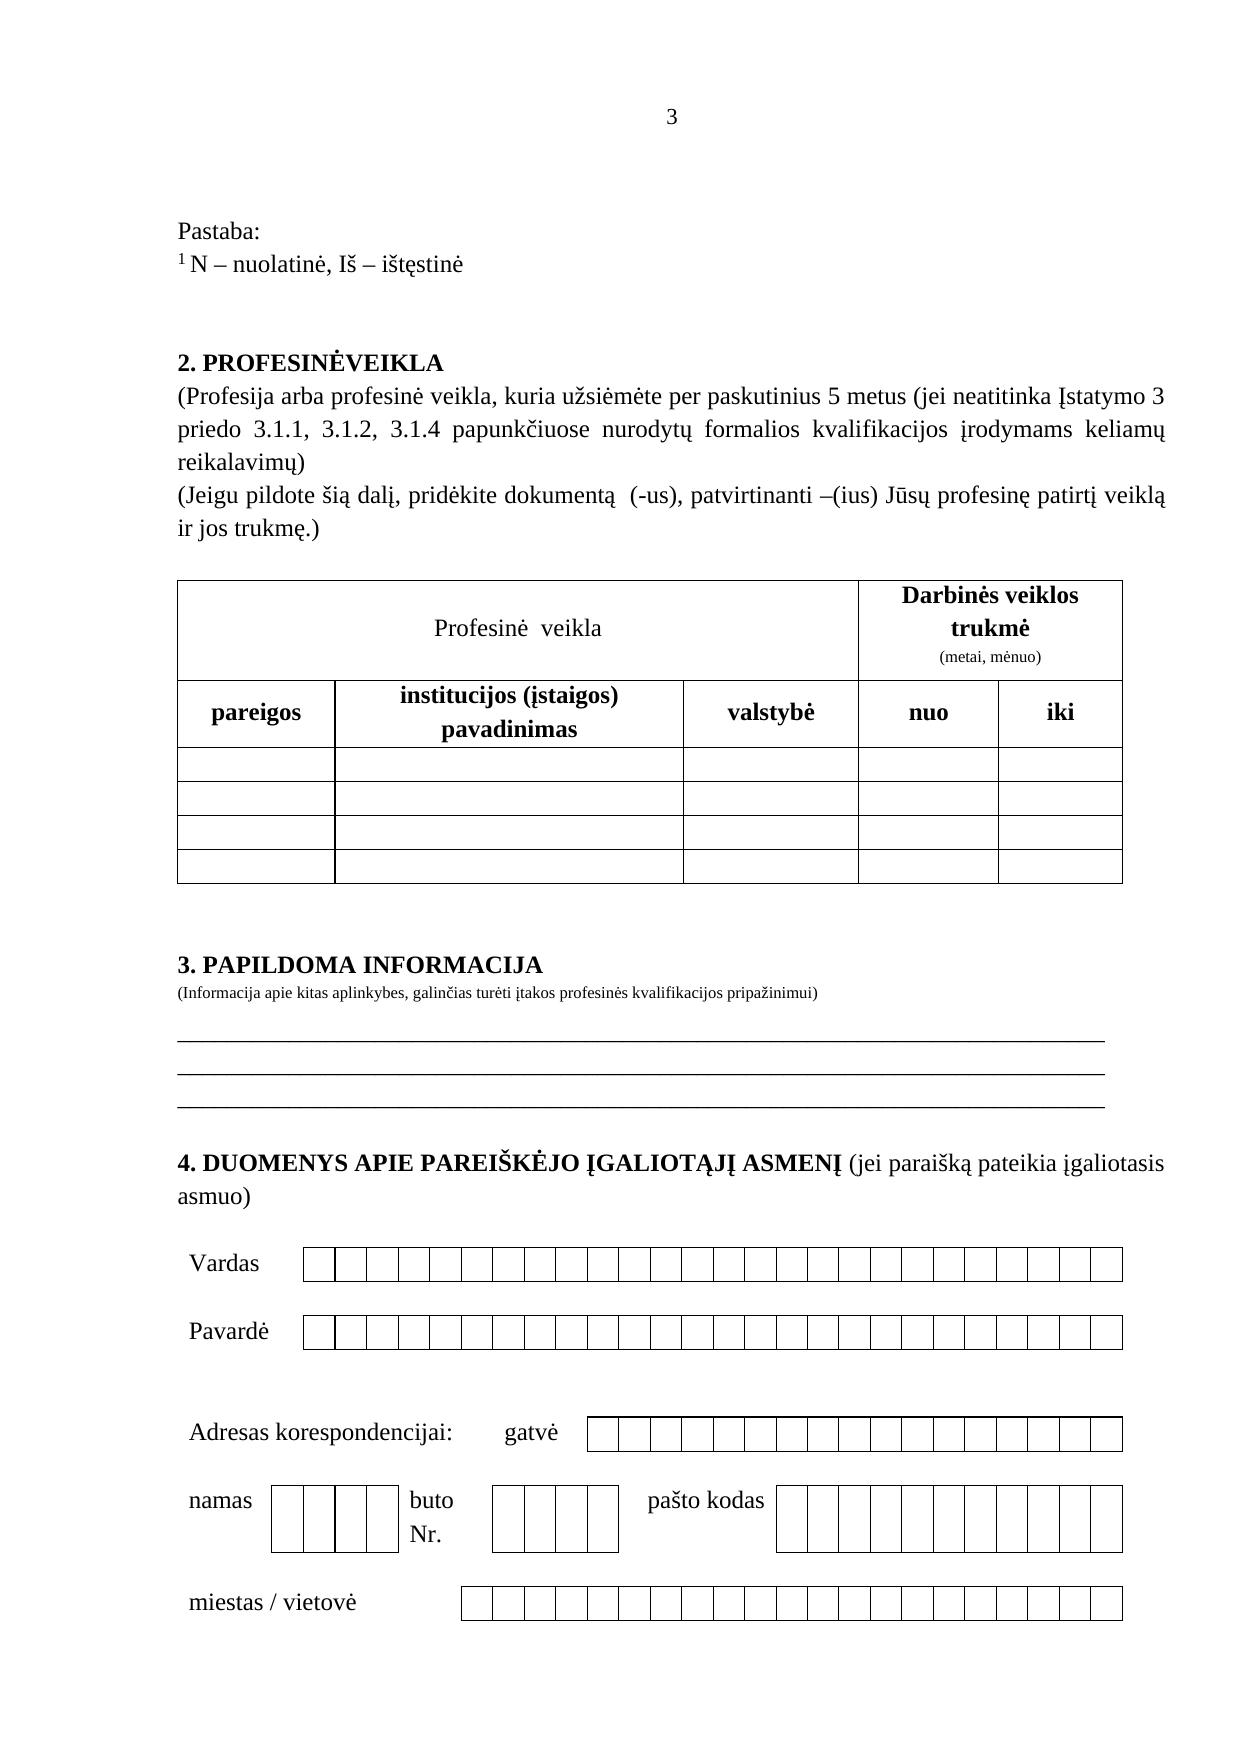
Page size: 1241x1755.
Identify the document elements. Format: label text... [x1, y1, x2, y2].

table_cell [965, 1587, 996, 1620]
table_cell [178, 748, 334, 781]
table_cell [178, 850, 334, 883]
table_cell [808, 1587, 838, 1620]
table_header [682, 1248, 713, 1281]
table_cell [177, 1552, 1122, 1586]
table_header [1060, 1248, 1090, 1281]
table_header [808, 1248, 838, 1281]
table_cell [1060, 1418, 1090, 1451]
text _ [177, 1016, 1167, 1045]
table_cell [178, 782, 334, 815]
table_header [997, 1248, 1027, 1281]
table_cell [588, 1418, 618, 1451]
table_header [619, 1248, 650, 1281]
table_cell [462, 1587, 492, 1620]
table_cell [493, 1486, 524, 1552]
text _ [177, 1082, 1167, 1111]
table_cell [1060, 1316, 1090, 1349]
table_cell [336, 1486, 366, 1552]
table_cell [1060, 1486, 1090, 1552]
table_cell [367, 1486, 398, 1552]
table_cell [839, 1316, 870, 1349]
table_cell [871, 1418, 901, 1451]
table_cell [808, 1486, 838, 1552]
table_cell [997, 1486, 1027, 1552]
table_cell [839, 1418, 870, 1451]
table_cell [745, 1587, 776, 1620]
table_cell [1091, 1587, 1122, 1620]
table_cell [902, 1316, 933, 1349]
table_cell [430, 1316, 461, 1349]
table_cell [588, 1587, 618, 1620]
text (Profesija arba profesinė veikla, kuria užsiėmėte per paskutinius 5 metus (jei neatitinka Įstatymo 3 priedo 3.1.1, 3.1.2, 3.1.4 papunkčiuose nurodytų formalios kvalifikacijos įrodymams keliamų reikalavimų) [177, 381, 1167, 476]
table_cell [462, 1316, 492, 1349]
table_cell [777, 1486, 807, 1552]
text 3. PAPILDOMA INFORMACIJA [177, 950, 1167, 979]
table_cell [619, 1418, 650, 1451]
table_cell [902, 1587, 933, 1620]
table_cell [871, 1486, 901, 1552]
text Pastaba: [177, 216, 1167, 245]
table_header [902, 1248, 933, 1281]
text 4. DUOMENYS APIE PAREIŠKĖJO ĮGALIOTĄJĮ ASMENĮ (jei paraišką pateikia įgaliotasis asmuo) [177, 1148, 1167, 1210]
table_cell [871, 1316, 901, 1349]
table_header [430, 1248, 461, 1281]
table_cell [525, 1316, 555, 1349]
table_header [777, 1248, 807, 1281]
table_cell [684, 816, 858, 849]
table_cell [336, 816, 683, 849]
subtitle 2. PROFESINĖVEIKLA [177, 348, 1167, 377]
table_cell [556, 1316, 587, 1349]
table_cell [859, 850, 998, 883]
table_header [651, 1248, 681, 1281]
table_cell [367, 1316, 398, 1349]
table_cell institucijos (įstaigos) pavadinimas [336, 681, 683, 747]
table_cell [745, 1316, 776, 1349]
table_header [336, 1248, 366, 1281]
table_cell [272, 1486, 303, 1552]
table_cell [1028, 1486, 1059, 1552]
table_cell [619, 1316, 650, 1349]
table_cell [651, 1418, 681, 1451]
table_cell [714, 1587, 744, 1620]
table_cell [999, 816, 1122, 849]
table_cell [336, 748, 683, 781]
table_cell [1091, 1316, 1122, 1349]
table_cell [859, 816, 998, 849]
table_cell [336, 782, 683, 815]
table_cell [839, 1486, 870, 1552]
table_cell [682, 1418, 713, 1451]
table_header [556, 1248, 587, 1281]
table_cell [684, 748, 858, 781]
table_cell [997, 1587, 1027, 1620]
text 1 N – nuolatinė, Iš – ištęstinė [177, 249, 1167, 278]
table_cell [839, 1587, 870, 1620]
table_cell [525, 1486, 555, 1552]
table_cell [556, 1587, 587, 1620]
table_cell [997, 1316, 1027, 1349]
table_header [399, 1248, 429, 1281]
table_cell [1091, 1418, 1122, 1451]
table_cell namas [177, 1485, 271, 1552]
text (Jeigu pildote šią dalį, pridėkite dokumentą (-us), patvirtinanti –(ius) Jūsų profesinę patirtį veiklą ir jos trukmę.) [177, 480, 1167, 542]
table_header [493, 1248, 524, 1281]
table_header [525, 1248, 555, 1281]
table_cell [493, 1316, 524, 1349]
table_cell [651, 1316, 681, 1349]
table_cell [777, 1418, 807, 1451]
table_cell [999, 782, 1122, 815]
table_cell [1028, 1316, 1059, 1349]
table_header [839, 1248, 870, 1281]
table_cell [777, 1587, 807, 1620]
table_cell [871, 1587, 901, 1620]
table_cell [619, 1587, 650, 1620]
table_header [965, 1248, 996, 1281]
table_header [871, 1248, 901, 1281]
table_cell [934, 1316, 964, 1349]
table_cell [588, 1486, 618, 1552]
table_cell [1028, 1587, 1059, 1620]
table_header Profesinė veikla [178, 581, 858, 679]
table_cell [1060, 1587, 1090, 1620]
table_header Darbinės veiklos trukmė (metai, mėnuo) [859, 581, 1122, 679]
table_cell [304, 1486, 334, 1552]
table_cell [177, 1384, 1122, 1416]
table_header [714, 1248, 744, 1281]
table_cell [714, 1316, 744, 1349]
table_cell iki [999, 681, 1122, 747]
table_cell [934, 1486, 964, 1552]
table_cell [999, 850, 1122, 883]
table_cell [859, 748, 998, 781]
table_cell [525, 1587, 555, 1620]
table_cell [178, 816, 334, 849]
table_cell [999, 748, 1122, 781]
table_cell [399, 1316, 429, 1349]
table_header [1091, 1248, 1122, 1281]
table_cell [808, 1418, 838, 1451]
table_cell [304, 1316, 334, 1349]
table_cell [934, 1587, 964, 1620]
table_cell [859, 782, 998, 815]
table_header [367, 1248, 398, 1281]
table_cell buto Nr. [399, 1485, 492, 1552]
table_cell [651, 1587, 681, 1620]
table_cell [177, 1281, 1122, 1315]
table_cell pašto kodas [619, 1485, 776, 1552]
table_cell [493, 1587, 524, 1620]
table_cell pareigos [178, 681, 334, 747]
table_cell [1028, 1418, 1059, 1451]
text (Informacija apie kitas aplinkybes, galinčias turėti įtakos profesinės kvalifikacijos pripažinimui) [177, 983, 1167, 1012]
table_cell [902, 1486, 933, 1552]
table_cell [556, 1486, 587, 1552]
table_cell [684, 850, 858, 883]
table_cell [336, 1316, 366, 1349]
table_header [1028, 1248, 1059, 1281]
table_cell [997, 1418, 1027, 1451]
table_cell Pavardė [177, 1315, 303, 1349]
table_header [745, 1248, 776, 1281]
table_header [304, 1248, 334, 1281]
table_cell [808, 1316, 838, 1349]
table_cell [965, 1486, 996, 1552]
table_cell [777, 1316, 807, 1349]
table_cell [682, 1587, 713, 1620]
table_cell [965, 1418, 996, 1451]
table_cell [177, 1451, 1122, 1484]
table_header [462, 1248, 492, 1281]
text _ [177, 1049, 1167, 1078]
table_cell valstybė [684, 681, 858, 747]
table_cell [588, 1316, 618, 1349]
table_cell nuo [859, 681, 998, 747]
table_cell miestas / vietovė [177, 1586, 461, 1620]
table_cell [684, 782, 858, 815]
table_cell gatvė [493, 1416, 587, 1451]
table_cell [965, 1316, 996, 1349]
table_cell [177, 1349, 1122, 1383]
table_cell Adresas korespondencijai: [177, 1416, 493, 1451]
table_cell [745, 1418, 776, 1451]
table_cell [1091, 1486, 1122, 1552]
table_header Vardas [177, 1247, 303, 1281]
table_header [934, 1248, 964, 1281]
table_cell [682, 1316, 713, 1349]
table_cell [714, 1418, 744, 1451]
table_cell [336, 850, 683, 883]
table_header [588, 1248, 618, 1281]
table_cell [934, 1418, 964, 1451]
table_cell [902, 1418, 933, 1451]
